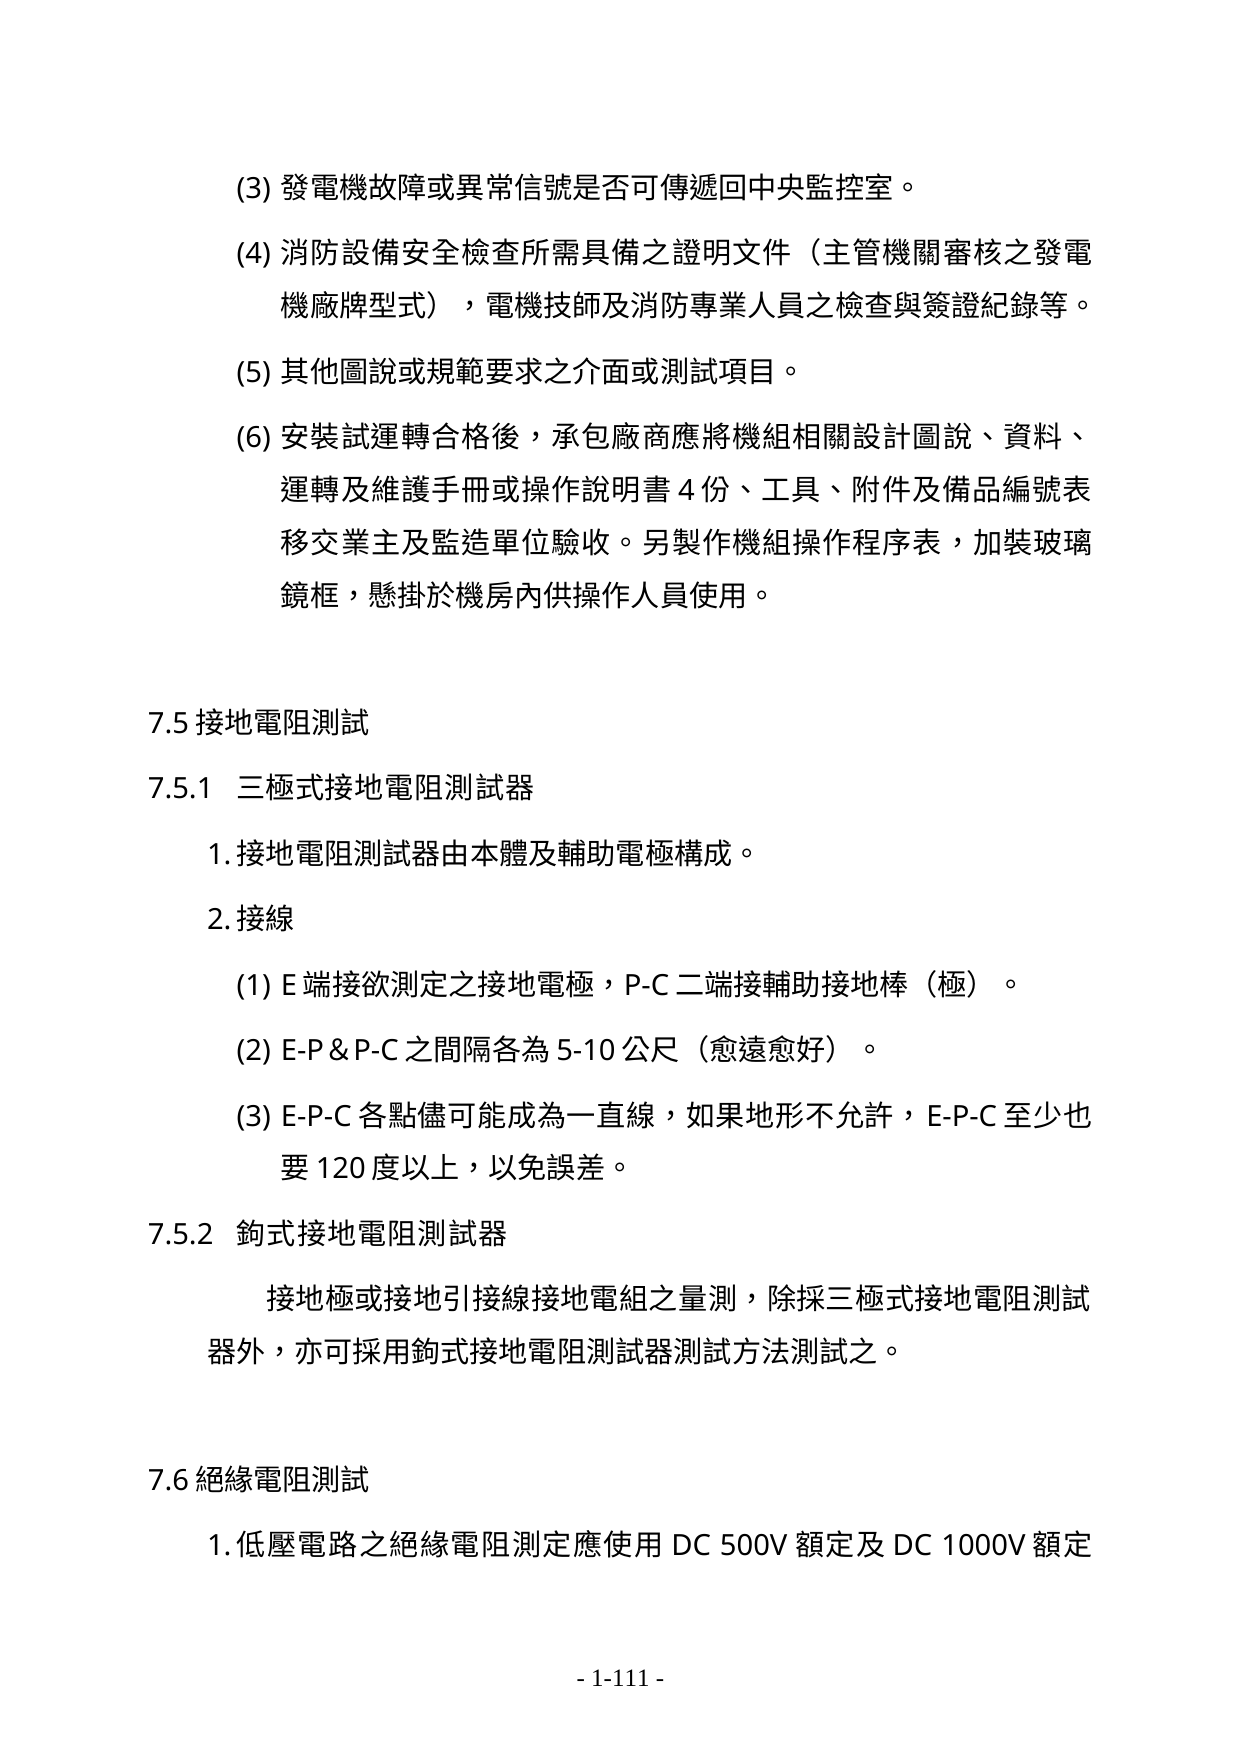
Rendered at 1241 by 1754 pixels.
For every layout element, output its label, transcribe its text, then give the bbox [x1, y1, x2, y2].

text (4) 消防設備安全檢查所需具備之證明文件（主管機關審核之發電機廠牌型式），電機技師及消防專業人員之檢查與簽證紀錄等。 [236, 230, 1092, 325]
text (6) 安裝試運轉合格後，承包廠商應將機組相關設計圖說、資料、運轉及維護手冊或操作說明書4份、工具、附件及備品編號表，移交業主及監造單位驗收。另製作機組操作程序表，加裝玻璃鏡框，懸掛於機房內供操作人員使用。 [236, 413, 1092, 614]
text (5) 其他圖說或規範要求之介面或測試項目。 [236, 348, 1092, 391]
subtitle 7.6絕緣電阻測試 [148, 1456, 1092, 1498]
subtitle 2. 接線 [207, 896, 1092, 938]
subtitle 7.5接地電阻測試 [148, 699, 1092, 742]
subtitle 1. 接地電阻測試器由本體及輔助電極構成。 [207, 830, 1092, 873]
subtitle 1. 低壓電路之絕緣電阻測定應使用DC 500V額定及DC 1000V額定 [207, 1521, 1092, 1564]
text 接地極或接地引接線接地電組之量測，除採三極式接地電阻測試器外，亦可採用鉤式接地電阻測試器測試方法測試之。 [207, 1276, 1092, 1371]
text (2) E-P＆P-C之間隔各為5-10公尺（愈遠愈好）。 [236, 1027, 1092, 1069]
subtitle 7.5.2 鉤式接地電阻測試器 [148, 1210, 1092, 1253]
text (1) E端接欲測定之接地電極，P-C二端接輔助接地棒（極）。 [236, 961, 1092, 1004]
text (3) 發電機故障或異常信號是否可傳遞回中央監控室。 [236, 164, 1092, 207]
subtitle 7.5.1 三極式接地電阻測試器 [148, 765, 1092, 807]
text (3) E-P-C各點儘可能成為一直線，如果地形不允許，E-P-C至少也要120度以上，以免誤差。 [236, 1092, 1092, 1187]
